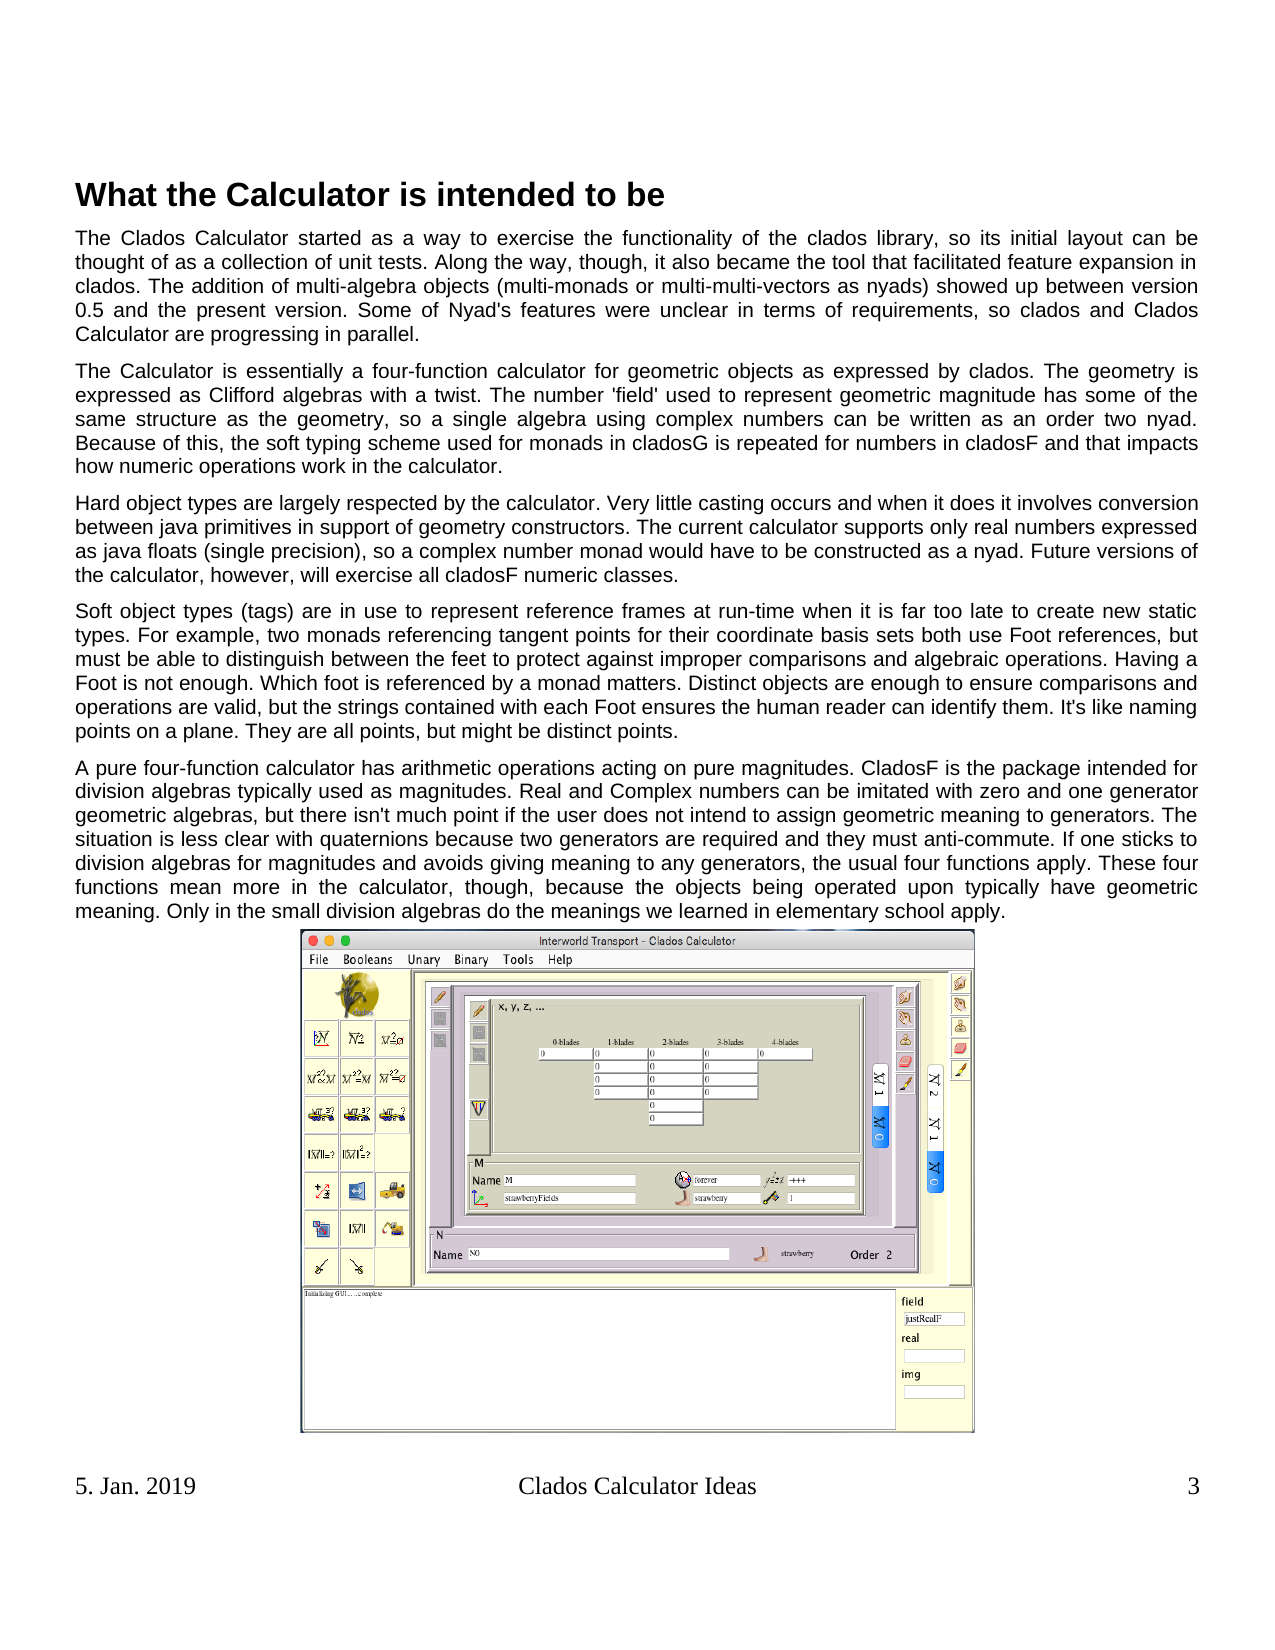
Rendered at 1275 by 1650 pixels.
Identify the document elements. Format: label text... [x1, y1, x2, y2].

text Soft object types (tags) are in use to represent reference frames at run-time when it is far too late to create new static types. For example, two monads referencing tangent points for their coordinate basis sets both use Foot references, but must be able to distinguish between the feet to protect against improper comparisons and algebraic operations. Having a Foot is not enough. Which foot is referenced by a monad matters. Distinct objects are enough to ensure comparisons and operations are valid, but the strings contained with each Foot ensures the human reader can identify them. It's like naming points on a plane. They are all points, but might be distinct points. [75, 599, 1200, 743]
subtitle What the Calculator is intended to be [75, 175, 1200, 214]
text Hard object types are largely respected by the calculator. Very little casting occurs and when it does it involves conversion between java primitives in support of geometry constructors. The current calculator supports only real numbers expressed as java floats (single precision), so a complex number monad would have to be constructed as a nyad. Future versions of the calculator, however, will exercise all cladosF numeric classes. [75, 491, 1200, 587]
picture [300, 929, 975, 1433]
text A pure four-function calculator has arithmetic operations acting on pure magnitudes. CladosF is the package intended for division algebras typically used as magnitudes. Real and Complex numbers can be imitated with zero and one generator geometric algebras, but there isn't much point if the user does not intend to assign geometric meaning to generators. The situation is less clear with quaternions because two generators are required and they must anti-commute. If one sticks to division algebras for magnitudes and avoids giving meaning to any generators, the usual four functions apply. These four functions mean more in the calculator, though, because the objects being operated upon typically have geometric meaning. Only in the small division algebras do the meanings we learned in elementary school apply. [75, 755, 1200, 923]
text The Clados Calculator started as a way to exercise the functionality of the clados library, so its initial layout can be thought of as a collection of unit tests. Along the way, though, it also became the tool that facilitated feature expansion in clados. The addition of multi-algebra objects (multi-monads or multi-multi-vectors as nyads) showed up between version 0.5 and the present version. Some of Nyad's features were unclear in terms of requirements, so clados and Clados Calculator are progressing in parallel. [75, 226, 1200, 346]
text The Calculator is essentially a four-function calculator for geometric objects as expressed by clados. The geometry is expressed as Clifford algebras with a twist. The number 'field' used to represent geometric magnitude has some of the same structure as the geometry, so a single algebra using complex numbers can be written as an order two nyad. Because of this, the soft typing scheme used for monads in cladosG is repeated for numbers in cladosF and that impacts how numeric operations work in the calculator. [75, 358, 1200, 478]
